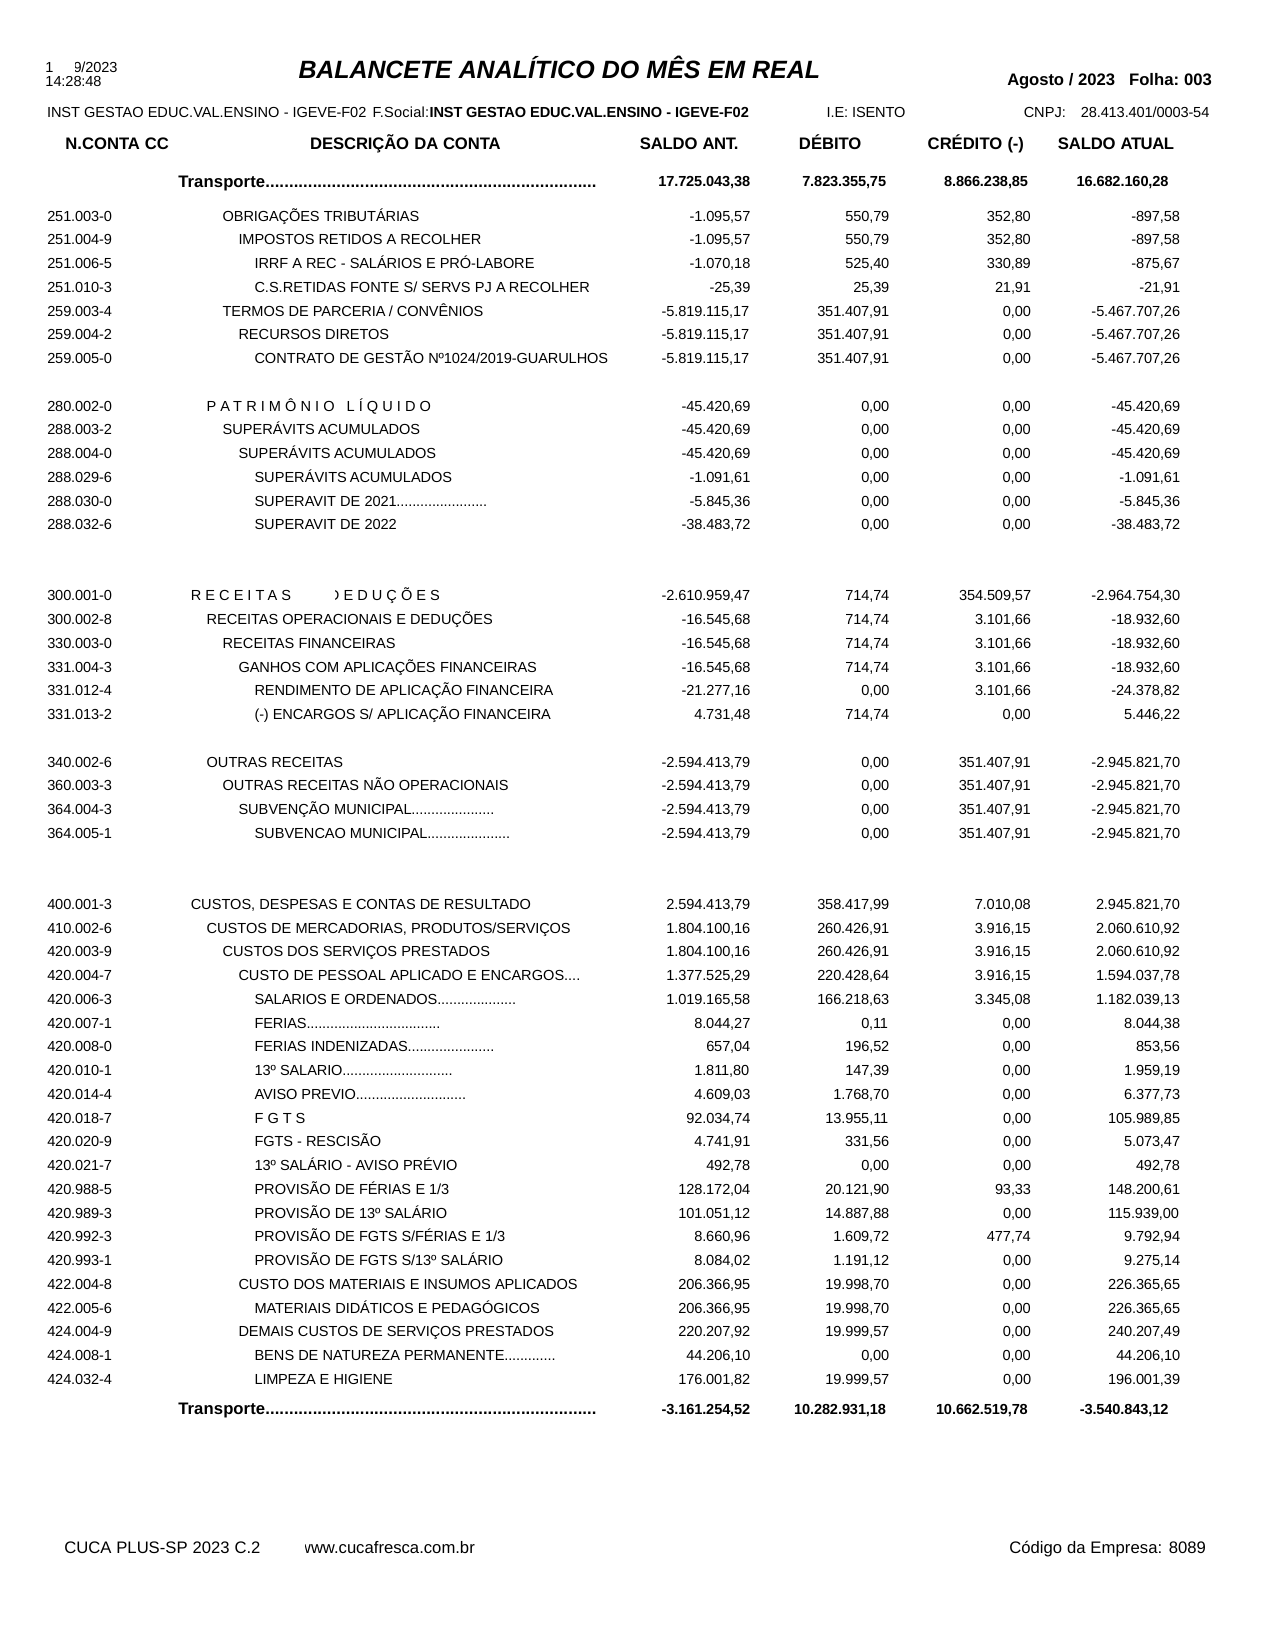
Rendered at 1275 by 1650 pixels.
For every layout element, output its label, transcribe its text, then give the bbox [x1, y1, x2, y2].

text SUPERAVIT DE 2021....................... [254, 493, 513, 509]
text 0,00 [1002, 422, 1053, 438]
text -45.420,69 [1111, 446, 1202, 462]
text C.S.RETIDAS FONTE S/ SERVS PJ A RECOLHER [254, 279, 614, 296]
text -38.483,72 [681, 517, 772, 533]
text 300.002-8 [47, 612, 134, 628]
text 1.594.037,78 [1096, 968, 1202, 984]
text I.E: ISENTO [826, 105, 927, 121]
text 8.660,96 [694, 1229, 772, 1245]
text 196,52 [845, 1039, 911, 1055]
text 0,00 [1003, 351, 1053, 367]
text 657,04 [706, 1039, 772, 1055]
text 259.004-2 [47, 327, 134, 343]
text 0,00 [1003, 1205, 1053, 1221]
text -1.095,57 [689, 208, 772, 224]
text 1.768,70 [833, 1086, 911, 1102]
text 220.428,64 [817, 968, 911, 984]
text 0,00 [1003, 327, 1053, 343]
text 714,74 [845, 635, 911, 652]
text -18.932,60 [1111, 659, 1202, 675]
text 288.004-0 [47, 446, 134, 462]
text 251.003-0 [47, 208, 134, 224]
text 300.001-0 [47, 588, 134, 604]
text 0,00 [1002, 398, 1053, 414]
text SUBVENCAO MUNICIPAL..................... [254, 825, 536, 842]
text 148.200,61 [1108, 1181, 1202, 1197]
text 288.032-6 [47, 517, 134, 533]
text 8.866.238,85 [944, 174, 1050, 190]
text 10.662.519,78 [936, 1401, 1050, 1417]
text -16.545,68 [681, 635, 773, 652]
text 352,80 [987, 232, 1053, 248]
text DÉBITO [799, 134, 887, 153]
text 492,78 [706, 1158, 772, 1174]
text 13º SALÁRIO - AVISO PRÉVIO [254, 1158, 483, 1174]
text 1.811,80 [694, 1063, 772, 1079]
text CUSTOS DE MERCADORIAS, PRODUTOS/SERVIÇOS [206, 920, 604, 936]
text 3.101,66 [975, 635, 1053, 652]
text 0,00 [861, 754, 911, 770]
text 259.003-4 [47, 303, 134, 319]
text 8.084,02 [694, 1253, 772, 1269]
text 226.365,65 [1108, 1276, 1202, 1292]
text -2.594.413,79 [661, 825, 773, 842]
text 288.029-6 [47, 469, 134, 486]
text 206.366,95 [678, 1300, 772, 1316]
text -5.819.115,17 [661, 351, 773, 367]
text 251.004-9 [47, 232, 134, 248]
text 4.609,03 [694, 1086, 772, 1102]
text 288.003-2 [47, 422, 134, 438]
text 0,00 [1002, 446, 1053, 462]
text 0,00 [1002, 1348, 1052, 1364]
text TERMOS DE PARCERIA / CONVÊNIOS [222, 303, 614, 319]
text www.cucafresca.com.br [305, 1539, 501, 1558]
text CUCA PLUS-SP 2023 C.2 [64, 1539, 285, 1558]
text Transporte...................................................................... [178, 172, 622, 191]
text E [313, 588, 335, 604]
text 330,89 [987, 256, 1053, 272]
text 550,79 [845, 232, 911, 248]
text 0,00 [1003, 1110, 1053, 1126]
text 351.407,91 [958, 802, 1053, 818]
text 420.989-3 [47, 1205, 134, 1221]
text 280.002-0 [47, 398, 134, 414]
text SUPERÁVITS ACUMULADOS [222, 422, 513, 438]
text -1.091,61 [1119, 469, 1202, 486]
text 330.003-0 [47, 635, 134, 652]
text 477,74 [987, 1229, 1053, 1245]
text 44.206,10 [686, 1348, 772, 1364]
text 0,00 [1002, 1015, 1053, 1031]
text FERIAS.................................. [254, 1015, 604, 1031]
text 9.275,14 [1124, 1253, 1202, 1269]
text N.CONTA CC [65, 134, 194, 153]
text 0,00 [861, 422, 911, 438]
text 10.282.931,18 [794, 1401, 908, 1417]
text 424.008-1 [47, 1348, 134, 1364]
text SALARIOS E ORDENADOS.................... [254, 991, 604, 1007]
text FGTS - RESCISÃO [254, 1134, 403, 1150]
text -16.545,68 [681, 612, 773, 628]
text 0,00 [1002, 517, 1053, 533]
text 3.101,66 [975, 683, 1053, 699]
text (-) ENCARGOS S/ APLICAÇÃO FINANCEIRA [254, 707, 579, 723]
text 331.012-4 [47, 683, 134, 699]
text 422.005-6 [47, 1300, 134, 1316]
text GANHOS COM APLICAÇÕES FINANCEIRAS [238, 659, 579, 675]
text BALANCETE ANALÍTICO DO MÊS EM REAL [298, 57, 844, 84]
text 420.021-7 [47, 1158, 134, 1174]
text 331.004-3 [47, 659, 134, 675]
text -5.845,36 [689, 493, 772, 509]
text PROVISÃO DE FÉRIAS E 1/3 [254, 1181, 473, 1197]
text SUPERÁVITS ACUMULADOS [254, 469, 513, 486]
text CONTRATO DE GESTÃO Nº1024/2019-GUARULHOS [254, 351, 634, 367]
text 360.003-3 [47, 778, 134, 794]
text 0,00 [861, 825, 911, 842]
text 1.377.525,29 [666, 968, 772, 984]
text MATERIAIS DIDÁTICOS E PEDAGÓGICOS [254, 1300, 603, 1316]
text OUTRAS RECEITAS NÃO OPERACIONAIS [222, 778, 536, 794]
text SALDO ATUAL [1058, 134, 1198, 153]
text 0,00 [1002, 1086, 1052, 1102]
text 1.182.039,13 [1096, 991, 1202, 1007]
text -2.945.821,70 [1091, 778, 1202, 794]
text 420.006-3 [47, 991, 134, 1007]
text LIMPEZA E HIGIENE [254, 1371, 603, 1387]
text 351.407,91 [958, 778, 1053, 794]
text 92.034,74 [686, 1110, 772, 1126]
text 422.004-8 [47, 1276, 134, 1292]
text IRRF A REC - SALÁRIOS E PRÓ-LABORE [254, 256, 614, 272]
text 7.823.355,75 [802, 174, 908, 190]
text -45.420,69 [681, 422, 772, 438]
text -45.420,69 [1111, 422, 1202, 438]
text Agosto / 2023 Folha: 003 [1007, 71, 1234, 89]
text 2/09/2023 [75, 59, 139, 76]
text 424.032-4 [47, 1371, 134, 1387]
text 0,00 [1003, 1253, 1053, 1269]
text 8.044,27 [694, 1015, 772, 1031]
text -38.483,72 [1111, 517, 1202, 533]
text 424.004-9 [47, 1324, 134, 1340]
text 3.101,66 [975, 659, 1053, 675]
text Transporte...................................................................... [178, 1400, 622, 1418]
text P A T R I M Ô N I O L Í Q U I D O [206, 398, 513, 414]
text 288.030-0 [47, 493, 134, 509]
text 7.010,08 [974, 896, 1053, 912]
text 0,00 [1002, 493, 1053, 509]
text 714,74 [845, 707, 911, 723]
text 351.407,91 [817, 303, 911, 319]
text -5.845,36 [1119, 493, 1202, 509]
text 128.172,04 [678, 1181, 772, 1197]
text 354.509,57 [959, 588, 1053, 604]
text 550,79 [845, 208, 911, 224]
text 3.345,08 [974, 991, 1053, 1007]
text DEMAIS CUSTOS DE SERVIÇOS PRESTADOS [238, 1324, 603, 1340]
text 19.999,57 [825, 1324, 911, 1340]
text 420.992-3 [47, 1229, 134, 1245]
text 331.013-2 [47, 707, 134, 723]
text SUPERÁVITS ACUMULADOS [238, 446, 513, 462]
text 331,56 [845, 1134, 911, 1150]
text FERIAS INDENIZADAS...................... [254, 1039, 520, 1055]
text 176.001,82 [678, 1371, 772, 1387]
text CUSTOS DOS SERVIÇOS PRESTADOS [222, 944, 604, 960]
text -2.594.413,79 [661, 802, 773, 818]
text 2.594.413,79 [666, 896, 772, 912]
text 44.206,10 [1116, 1348, 1202, 1364]
text 226.365,65 [1108, 1300, 1202, 1316]
text 6.377,73 [1124, 1086, 1202, 1102]
text 420.993-1 [47, 1253, 134, 1269]
text 0,00 [861, 683, 911, 699]
text 364.005-1 [47, 825, 134, 842]
text -3.540.843,12 [1079, 1401, 1191, 1417]
text 420.003-9 [47, 944, 134, 960]
text 400.001-3 [47, 896, 134, 912]
text -24.378,82 [1111, 683, 1202, 699]
text 492,78 [1136, 1158, 1202, 1174]
text 166.218,63 [817, 991, 911, 1007]
text 1.191,12 [833, 1253, 911, 1269]
text INST GESTAO EDUC.VAL.ENSINO - IGEVE-F02 F.Social:INST GESTAO EDUC.VAL.ENSINO - IGEVE-F02 [47, 105, 778, 121]
text 16.682.160,28 [1076, 173, 1198, 190]
text 420.020-9 [47, 1134, 134, 1150]
text BENS DE NATUREZA PERMANENTE............. [254, 1348, 603, 1364]
text 1 [45, 59, 75, 76]
text 1.804.100,16 [666, 944, 772, 960]
text 4.731,48 [694, 707, 773, 723]
text -18.932,60 [1111, 612, 1202, 628]
text 0,00 [1003, 1324, 1053, 1340]
text 25,39 [853, 279, 911, 296]
text 93,33 [995, 1181, 1053, 1197]
text -2.594.413,79 [661, 754, 773, 770]
text 420.010-1 [47, 1063, 134, 1079]
text 13.955,11 [825, 1110, 911, 1126]
text 0,11 [861, 1015, 911, 1031]
text 714,74 [845, 612, 911, 628]
text CUSTOS, DESPESAS E CONTAS DE RESULTADO [191, 896, 604, 912]
text CRÉDITO (-) [927, 134, 1049, 153]
text AVISO PREVIO............................ [254, 1086, 494, 1102]
text -1.070,18 [689, 256, 772, 272]
text OBRIGAÇÕES TRIBUTÁRIAS [222, 208, 444, 224]
text 196.001,39 [1108, 1371, 1202, 1387]
text 358.417,99 [817, 896, 911, 912]
text 420.014-4 [47, 1086, 134, 1102]
text 351.407,91 [958, 754, 1053, 770]
text 0,00 [861, 1348, 911, 1364]
text 0,00 [1003, 303, 1053, 319]
text 1.804.100,16 [666, 920, 772, 936]
text 5.073,47 [1124, 1134, 1202, 1150]
text 364.004-3 [47, 802, 134, 818]
text 259.005-0 [47, 351, 134, 367]
text 101.051,12 [678, 1205, 772, 1221]
text 1.019.165,58 [666, 991, 772, 1007]
text -2.594.413,79 [661, 778, 773, 794]
text D E D U Ç Õ E S [335, 588, 461, 604]
text -18.932,60 [1111, 635, 1202, 652]
text -45.420,69 [1111, 398, 1202, 414]
text 351.407,91 [817, 351, 911, 367]
text -21,91 [1139, 279, 1202, 296]
text 410.002-6 [47, 920, 134, 936]
text -3.161.254,52 [661, 1401, 773, 1417]
text 2.060.610,92 [1096, 920, 1202, 936]
text 0,00 [1002, 469, 1053, 486]
text -2.945.821,70 [1091, 802, 1202, 818]
text F G T S [254, 1110, 327, 1126]
text -1.091,61 [689, 469, 772, 486]
text 5.446,22 [1124, 707, 1202, 723]
text 0,00 [861, 778, 911, 794]
text 147,39 [845, 1063, 911, 1079]
text -16.545,68 [681, 659, 773, 675]
text SUPERAVIT DE 2022 [254, 517, 513, 533]
text -5.819.115,17 [661, 303, 773, 319]
text 714,74 [845, 588, 911, 604]
text R E C E I T A S [191, 588, 313, 604]
text 420.004-7 [47, 968, 134, 984]
text 0,00 [861, 517, 911, 533]
text CNPJ: 28.413.401/0003-54 [1023, 105, 1234, 121]
text 1.959,19 [1124, 1063, 1202, 1079]
text 0,00 [1003, 1134, 1053, 1150]
text 260.426,91 [817, 944, 911, 960]
text RECEITAS OPERACIONAIS E DEDUÇÕES [206, 612, 518, 628]
text 0,00 [861, 398, 911, 414]
text Código da Empresa: 8089 [1009, 1539, 1230, 1558]
text 3.101,66 [975, 612, 1053, 628]
text 251.010-3 [47, 279, 134, 296]
text 115.939,00 [1108, 1205, 1202, 1221]
text 3.916,15 [974, 920, 1053, 936]
text -45.420,69 [681, 446, 772, 462]
text 0,00 [1003, 1158, 1053, 1174]
text CUSTO DE PESSOAL APLICADO E ENCARGOS.... [238, 968, 604, 984]
text -875,67 [1131, 256, 1202, 272]
text -5.467.707,26 [1091, 351, 1202, 367]
text -5.467.707,26 [1091, 327, 1202, 343]
text -21.277,16 [681, 683, 773, 699]
text 0,00 [861, 446, 911, 462]
text RECURSOS DIRETOS [238, 327, 614, 343]
text 2.060.610,92 [1096, 944, 1202, 960]
text 206.366,95 [678, 1276, 772, 1292]
text -897,58 [1131, 232, 1202, 248]
text RENDIMENTO DE APLICAÇÃO FINANCEIRA [254, 683, 579, 699]
text 240.207,49 [1108, 1324, 1202, 1340]
text 17.725.043,38 [658, 173, 773, 190]
text 0,00 [861, 493, 911, 509]
text RECEITAS FINANCEIRAS [222, 635, 518, 652]
text 13º SALARIO............................ [254, 1063, 520, 1079]
text 0,00 [1002, 1300, 1052, 1316]
text 3.916,15 [974, 944, 1053, 960]
text 260.426,91 [817, 920, 911, 936]
text -2.945.821,70 [1091, 825, 1202, 842]
text PROVISÃO DE FGTS S/13º SALÁRIO [254, 1253, 603, 1269]
text CUSTO DOS MATERIAIS E INSUMOS APLICADOS [238, 1276, 603, 1292]
text DESCRIÇÃO DA CONTA [310, 134, 526, 153]
text PROVISÃO DE 13º SALÁRIO [254, 1205, 471, 1221]
text 420.018-7 [47, 1110, 134, 1126]
text 19.998,70 [825, 1300, 911, 1316]
text 21,91 [995, 279, 1053, 296]
text 340.002-6 [47, 754, 134, 770]
text 220.207,92 [678, 1324, 772, 1340]
text 0,00 [1002, 1039, 1052, 1055]
text 1.609,72 [833, 1229, 911, 1245]
text 420.988-5 [47, 1181, 134, 1197]
text 4.741,91 [694, 1134, 772, 1150]
text 20.121,90 [825, 1181, 911, 1197]
text 251.006-5 [47, 256, 134, 272]
text 105.989,85 [1108, 1110, 1202, 1126]
text 2.945.821,70 [1096, 896, 1202, 912]
text 0,00 [1002, 707, 1053, 723]
text PROVISÃO DE FGTS S/FÉRIAS E 1/3 [254, 1229, 603, 1245]
text 4:28:48 [53, 76, 139, 89]
text OUTRAS RECEITAS [206, 754, 366, 770]
text IMPOSTOS RETIDOS A RECOLHER [238, 232, 614, 248]
text 0,00 [1003, 1276, 1053, 1292]
text 3.916,15 [974, 968, 1053, 984]
text 0,00 [1002, 1063, 1052, 1079]
text 14.887,88 [825, 1205, 911, 1221]
text 8.044,38 [1124, 1015, 1202, 1031]
text -897,58 [1131, 208, 1202, 224]
text 0,00 [1003, 1371, 1053, 1387]
text 0,00 [861, 1158, 911, 1174]
text -1.095,57 [689, 232, 772, 248]
text -2.610.959,47 [661, 588, 773, 604]
text 1 [45, 76, 53, 89]
text 420.007-1 [47, 1015, 134, 1031]
text -5.819.115,17 [661, 327, 773, 343]
text 0,00 [861, 802, 911, 818]
text 352,80 [987, 208, 1053, 224]
text 714,74 [845, 659, 911, 675]
text -2.964.754,30 [1091, 588, 1202, 604]
text -2.945.821,70 [1091, 754, 1202, 770]
text 853,56 [1136, 1039, 1202, 1055]
text -25,39 [709, 279, 772, 296]
text 351.407,91 [817, 327, 911, 343]
text 9.792,94 [1124, 1229, 1202, 1245]
text -5.467.707,26 [1091, 303, 1202, 319]
text -45.420,69 [681, 398, 772, 414]
text SALDO ANT. [639, 134, 773, 153]
text 420.008-0 [47, 1039, 134, 1055]
text 19.998,70 [825, 1276, 911, 1292]
text 19.999,57 [825, 1371, 911, 1387]
text 351.407,91 [958, 825, 1053, 842]
text - [285, 1539, 305, 1558]
text SUBVENÇÃO MUNICIPAL..................... [238, 802, 536, 818]
text 0,00 [861, 469, 911, 486]
text 525,40 [845, 256, 911, 272]
